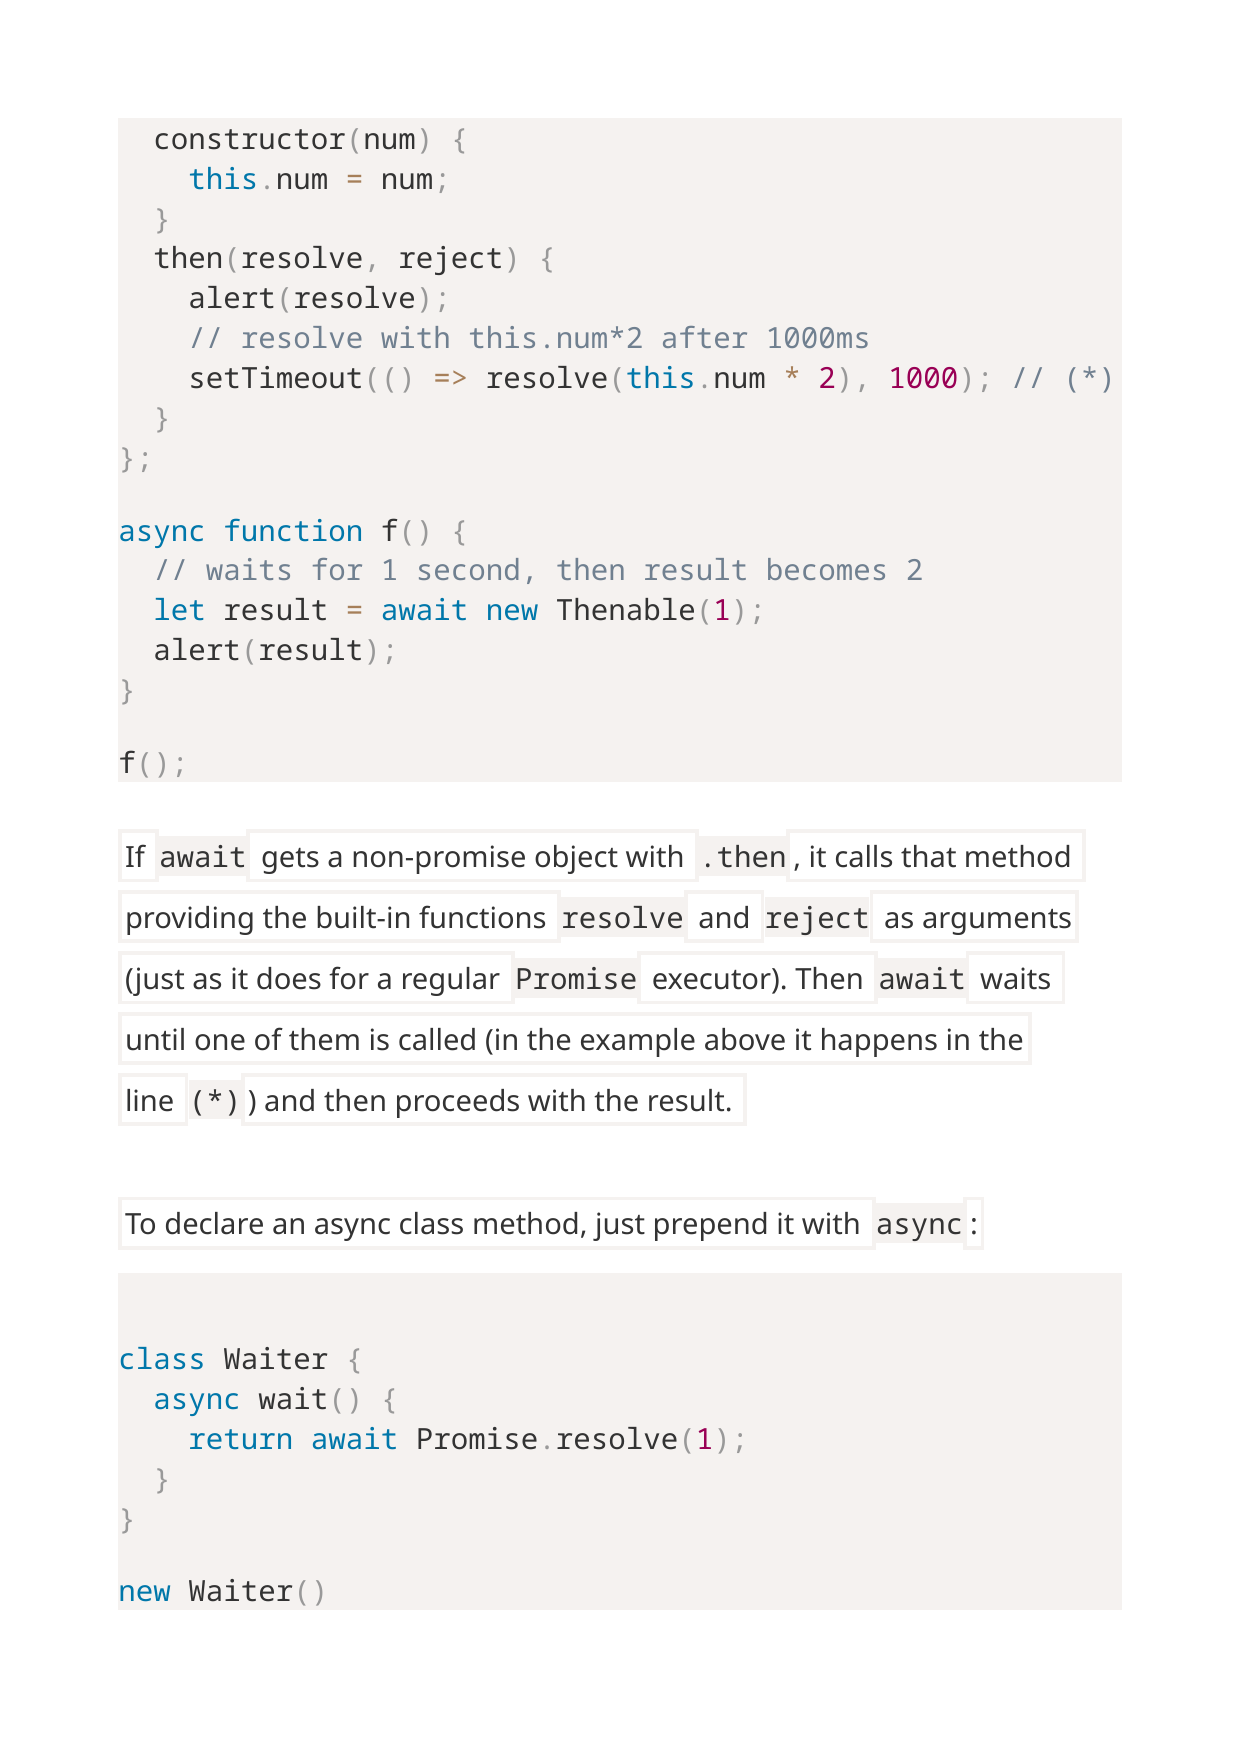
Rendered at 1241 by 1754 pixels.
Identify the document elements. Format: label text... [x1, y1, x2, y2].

text then(resolve, reject) { [118, 238, 1122, 278]
text } [118, 669, 1122, 709]
text this.num = num; [118, 158, 1122, 198]
text // resolve with this.num*2 after 1000ms [118, 318, 1122, 357]
text new Waiter() [118, 1571, 1122, 1610]
text } [118, 1458, 1122, 1498]
text } [118, 397, 1122, 437]
text If await gets a non-promise object with .then, it calls that method providing the built-in functions resolve and reject as arguments (just as it does for a regular Promise executor). Then await waits until one of them is called (in the example above it happens in the line (*)) and then proceeds with the result. [118, 829, 1092, 1126]
text }; [118, 437, 1122, 477]
text } [118, 1498, 1122, 1538]
text alert(resolve); [118, 278, 1122, 318]
text // waits for 1 second, then result becomes 2 [118, 550, 1122, 589]
text } [118, 198, 1122, 238]
text constructor(num) { [118, 118, 1122, 158]
text async wait() { [118, 1378, 1122, 1418]
text f(); [118, 742, 1122, 782]
text alert(result); [118, 629, 1122, 669]
text let result = await new Thenable(1); [118, 589, 1122, 629]
text : [967, 1200, 981, 1246]
text To declare an async class method, just prepend it with [122, 1200, 872, 1246]
text async [876, 1197, 963, 1250]
text return await Promise.resolve(1); [118, 1418, 1122, 1458]
text async function f() { [118, 510, 1122, 550]
text [984, 1197, 1092, 1250]
text class Waiter { [118, 1339, 1122, 1378]
text setTimeout(() => resolve(this.num * 2), 1000); // (*) [118, 357, 1122, 397]
